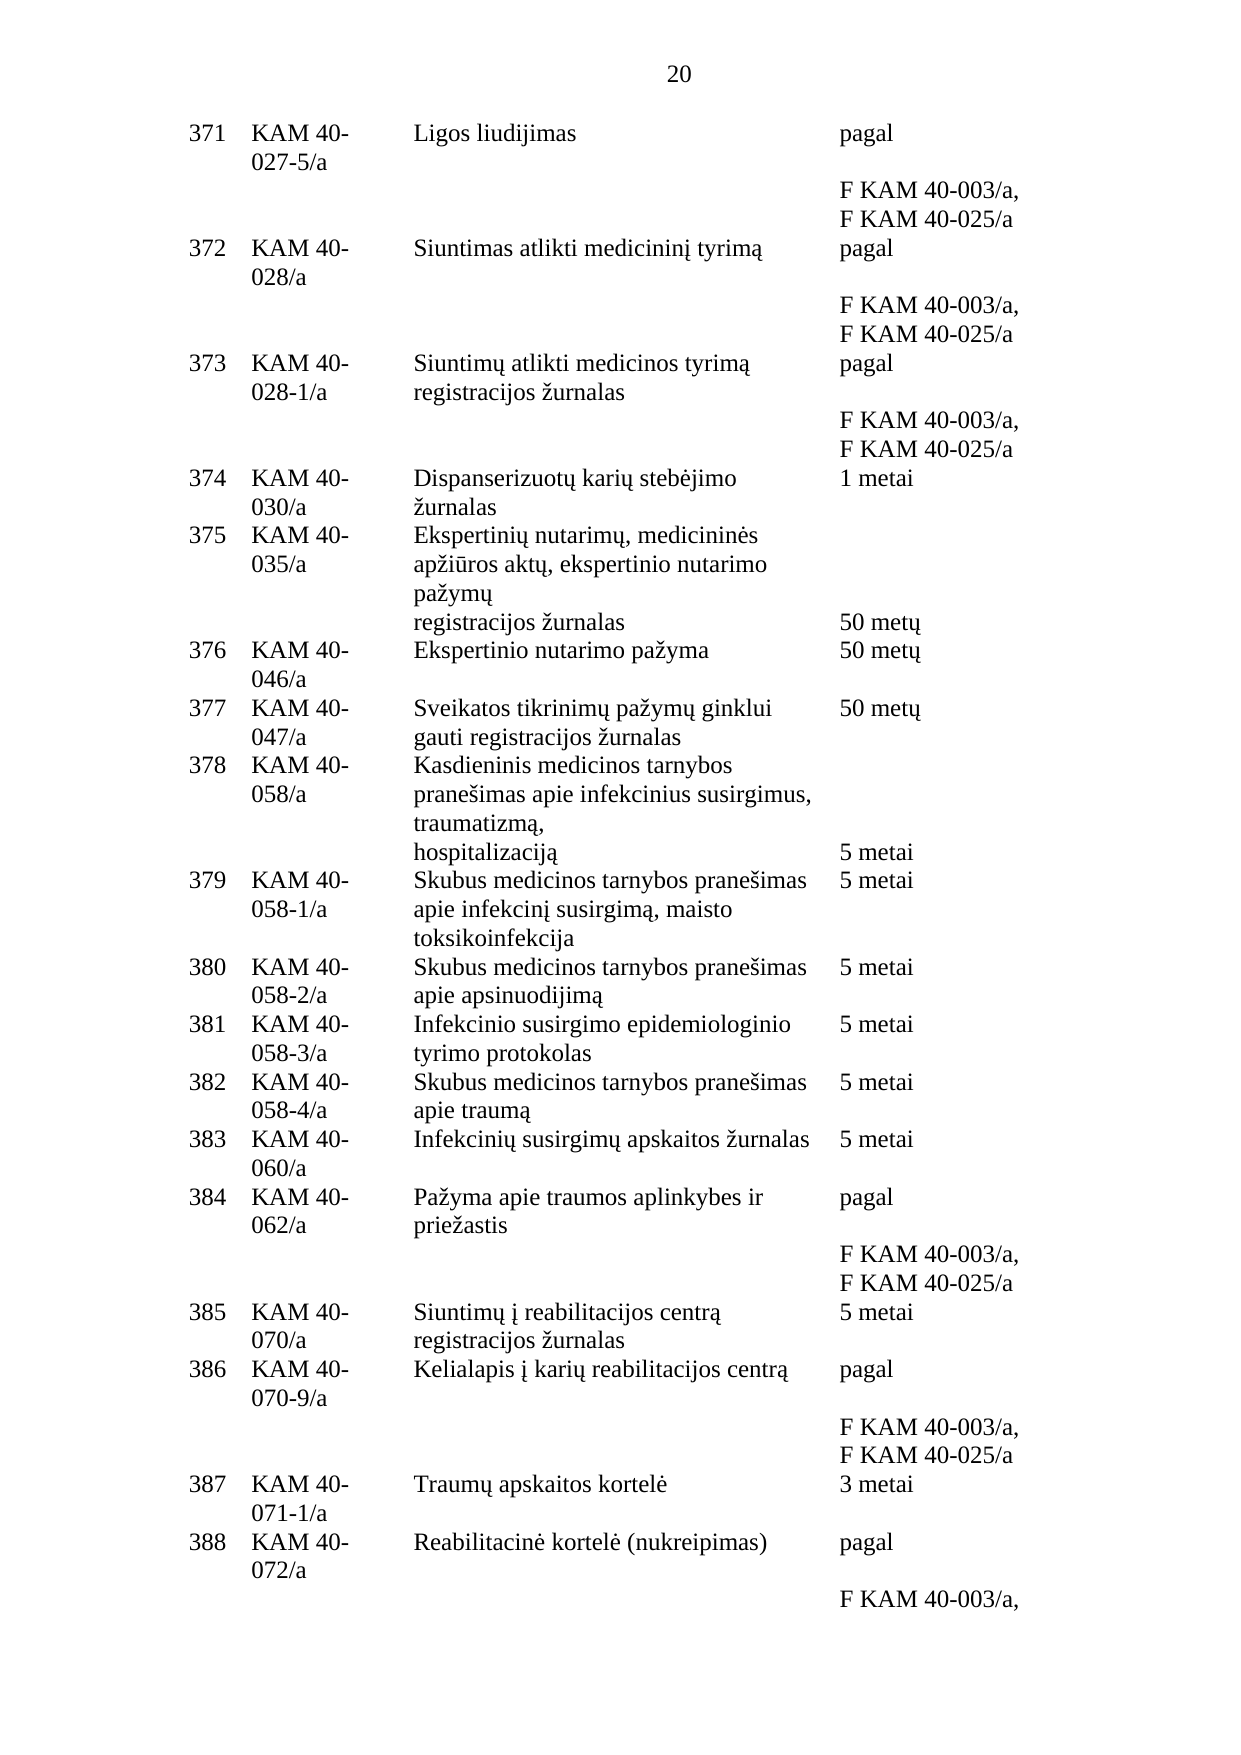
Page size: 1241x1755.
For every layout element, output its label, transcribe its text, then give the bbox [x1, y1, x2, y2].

table_cell F KAM 40-025/a [828, 1441, 1031, 1469]
table_cell pagal [828, 1527, 1031, 1584]
table_cell KAM 40-060/a [240, 1124, 402, 1182]
table_cell Pažyma apie traumos aplinkybes ir priežastis [402, 1182, 828, 1239]
table_cell Skubus medicinos tarnybos pranešimas apie apsinuodijimą [402, 952, 828, 1009]
table_cell [1031, 952, 1176, 1009]
table_cell F KAM 40-003/a, [828, 1412, 1031, 1441]
table_cell 375 [177, 521, 240, 607]
table_cell KAM 40-027-5/a [240, 118, 402, 176]
table_cell [1176, 1584, 1181, 1613]
table_cell [240, 204, 402, 233]
table_cell 379 [177, 866, 240, 952]
table_cell [1031, 693, 1176, 751]
table_cell KAM 40-062/a [240, 1182, 402, 1239]
table_cell [1176, 1268, 1181, 1297]
table_cell [1031, 751, 1176, 837]
table_cell [1176, 1239, 1181, 1268]
table_cell F KAM 40-025/a [828, 319, 1031, 348]
table_cell [1176, 204, 1181, 233]
table_cell [177, 434, 240, 463]
table_cell [402, 291, 828, 319]
table_cell [1176, 607, 1181, 636]
table_cell [1176, 176, 1181, 204]
table_cell 386 [177, 1354, 240, 1412]
table_cell [1176, 348, 1181, 406]
table_cell 5 metai [828, 1124, 1031, 1182]
table_cell F KAM 40-025/a [828, 204, 1031, 233]
table_cell [1176, 118, 1181, 176]
table_cell [1031, 118, 1176, 176]
table_cell 384 [177, 1182, 240, 1239]
table_cell [240, 176, 402, 204]
table_cell [1176, 1009, 1181, 1067]
table_cell F KAM 40-003/a, [828, 291, 1031, 319]
table_cell Sveikatos tikrinimų pažymų ginklui gauti registracijos žurnalas [402, 693, 828, 751]
table_cell [1176, 463, 1181, 521]
table_cell Ligos liudijimas [402, 118, 828, 176]
table_cell 50 metų [828, 636, 1031, 693]
table_cell 385 [177, 1297, 240, 1354]
table_cell [1031, 521, 1176, 607]
table_cell [1031, 348, 1176, 406]
table_cell [1176, 1412, 1181, 1441]
table_cell [1031, 176, 1176, 204]
table_cell Siuntimų į reabilitacijos centrą registracijos žurnalas [402, 1297, 828, 1354]
table_cell [1031, 204, 1176, 233]
table_cell [177, 176, 240, 204]
table_cell [828, 751, 1031, 837]
table_cell 5 metai [828, 837, 1031, 866]
table_cell [1031, 1124, 1176, 1182]
table_cell KAM 40-058/a [240, 751, 402, 837]
table_cell [240, 1239, 402, 1268]
table_cell KAM 40-035/a [240, 521, 402, 607]
table_cell registracijos žurnalas [402, 607, 828, 636]
table_cell 50 metų [828, 693, 1031, 751]
table_cell [828, 521, 1031, 607]
table_cell Siuntimas atlikti medicininį tyrimą [402, 233, 828, 291]
table_cell F KAM 40-003/a, [828, 406, 1031, 434]
table_cell [1176, 1527, 1181, 1584]
table_cell [402, 176, 828, 204]
table_cell [1176, 1067, 1181, 1124]
table_cell 376 [177, 636, 240, 693]
table_cell Dispanserizuotų karių stebėjimo žurnalas [402, 463, 828, 521]
table_cell 388 [177, 1527, 240, 1584]
table_cell 5 metai [828, 952, 1031, 1009]
table_cell F KAM 40-003/a, [828, 1239, 1031, 1268]
table_cell [240, 1441, 402, 1469]
table_cell KAM 40-070-9/a [240, 1354, 402, 1412]
table_cell [1176, 233, 1181, 291]
table_cell KAM 40-058-2/a [240, 952, 402, 1009]
table_cell [1176, 751, 1181, 837]
table_cell 5 metai [828, 1297, 1031, 1354]
table_cell 371 [177, 118, 240, 176]
table_cell [402, 1412, 828, 1441]
table_cell [1176, 1441, 1181, 1469]
table_cell [1031, 291, 1176, 319]
table_cell [1031, 1469, 1176, 1527]
table_cell [240, 434, 402, 463]
table_cell [240, 1584, 402, 1613]
table_cell 3 metai [828, 1469, 1031, 1527]
table_cell 5 metai [828, 866, 1031, 952]
table_cell 382 [177, 1067, 240, 1124]
table_cell [177, 1584, 240, 1613]
table_cell [402, 204, 828, 233]
table_cell [1031, 233, 1176, 291]
table_cell KAM 40-058-4/a [240, 1067, 402, 1124]
table_cell Kasdieninis medicinos tarnybos pranešimas apie infekcinius susirgimus, traumatizmą, [402, 751, 828, 837]
table_cell [177, 291, 240, 319]
table_cell [402, 434, 828, 463]
table_cell [1176, 1354, 1181, 1412]
table_cell [1176, 1124, 1181, 1182]
table_cell pagal [828, 118, 1031, 176]
table_cell [1031, 636, 1176, 693]
table_cell pagal [828, 233, 1031, 291]
table_cell [1176, 866, 1181, 952]
table_cell [1176, 952, 1181, 1009]
table_cell [177, 837, 240, 866]
table_cell [1031, 866, 1176, 952]
table_cell [1031, 434, 1176, 463]
table_cell KAM 40-046/a [240, 636, 402, 693]
table_cell 5 metai [828, 1009, 1031, 1067]
table_cell Siuntimų atlikti medicinos tyrimą registracijos žurnalas [402, 348, 828, 406]
table_cell KAM 40-071-1/a [240, 1469, 402, 1527]
table_cell KAM 40-028-1/a [240, 348, 402, 406]
table_cell [1176, 406, 1181, 434]
table_cell pagal [828, 1182, 1031, 1239]
table_cell Kelialapis į karių reabilitacijos centrą [402, 1354, 828, 1412]
table_cell 383 [177, 1124, 240, 1182]
table_cell [1031, 1268, 1176, 1297]
table_cell [240, 406, 402, 434]
table_cell [1031, 1182, 1176, 1239]
table_cell 377 [177, 693, 240, 751]
table_cell F KAM 40-003/a, [828, 1584, 1031, 1613]
table_cell pagal [828, 348, 1031, 406]
table_cell [402, 319, 828, 348]
table_cell [177, 406, 240, 434]
table_cell Reabilitacinė kortelė (nukreipimas) [402, 1527, 828, 1584]
table_cell [1176, 693, 1181, 751]
table_cell KAM 40-030/a [240, 463, 402, 521]
table_cell [1031, 1527, 1176, 1584]
table_cell [1176, 636, 1181, 693]
table_cell [177, 1441, 240, 1469]
table_cell F KAM 40-003/a, [828, 176, 1031, 204]
table_cell KAM 40-058-3/a [240, 1009, 402, 1067]
table_cell [1031, 319, 1176, 348]
table_cell 5 metai [828, 1067, 1031, 1124]
table_cell KAM 40-058-1/a [240, 866, 402, 952]
table_cell [402, 1268, 828, 1297]
table_cell 372 [177, 233, 240, 291]
table_cell [240, 291, 402, 319]
table_cell 374 [177, 463, 240, 521]
table_cell [1176, 434, 1181, 463]
table_cell F KAM 40-025/a [828, 434, 1031, 463]
table_cell 50 metų [828, 607, 1031, 636]
table_cell F KAM 40-025/a [828, 1268, 1031, 1297]
table_cell [402, 1239, 828, 1268]
table_cell [1176, 1297, 1181, 1354]
table_cell [1031, 607, 1176, 636]
table_cell [1031, 1009, 1176, 1067]
table_cell [402, 406, 828, 434]
table_cell [1176, 521, 1181, 607]
table_cell 378 [177, 751, 240, 837]
table_cell [240, 607, 402, 636]
table_cell [1176, 837, 1181, 866]
table_cell [240, 1268, 402, 1297]
table_cell [1176, 319, 1181, 348]
table_cell [177, 1239, 240, 1268]
table_cell [1031, 1584, 1176, 1613]
table_cell [1031, 1239, 1176, 1268]
table_cell 380 [177, 952, 240, 1009]
table_cell [1031, 1441, 1176, 1469]
table_cell Ekspertinio nutarimo pažyma [402, 636, 828, 693]
table_cell KAM 40-028/a [240, 233, 402, 291]
table_cell [1031, 837, 1176, 866]
table_cell Traumų apskaitos kortelė [402, 1469, 828, 1527]
table_cell [177, 607, 240, 636]
table_cell Skubus medicinos tarnybos pranešimas apie infekcinį susirgimą, maisto toksikoinfekcija [402, 866, 828, 952]
table_cell [240, 837, 402, 866]
table_cell 1 metai [828, 463, 1031, 521]
table_cell [177, 204, 240, 233]
table_cell KAM 40-070/a [240, 1297, 402, 1354]
table_cell [1031, 463, 1176, 521]
table_cell [1031, 1067, 1176, 1124]
table_cell [240, 319, 402, 348]
table_cell [177, 319, 240, 348]
table_cell [402, 1441, 828, 1469]
table_cell [1031, 1297, 1176, 1354]
table_cell [1031, 1412, 1176, 1441]
table_cell Skubus medicinos tarnybos pranešimas apie traumą [402, 1067, 828, 1124]
table_cell Infekcinio susirgimo epidemiologinio tyrimo protokolas [402, 1009, 828, 1067]
table_cell 373 [177, 348, 240, 406]
table_cell Ekspertinių nutarimų, medicininės apžiūros aktų, ekspertinio nutarimo pažymų [402, 521, 828, 607]
table_cell 381 [177, 1009, 240, 1067]
table_cell [1176, 291, 1181, 319]
table_cell [1176, 1469, 1181, 1527]
table_cell [1176, 1182, 1181, 1239]
table_cell hospitalizaciją [402, 837, 828, 866]
table_cell [240, 1412, 402, 1441]
table_cell [1031, 1354, 1176, 1412]
table_cell [402, 1584, 828, 1613]
table_cell [177, 1412, 240, 1441]
table_cell KAM 40-072/a [240, 1527, 402, 1584]
table_cell Infekcinių susirgimų apskaitos žurnalas [402, 1124, 828, 1182]
table_cell 387 [177, 1469, 240, 1527]
table_cell pagal [828, 1354, 1031, 1412]
table_cell [177, 1268, 240, 1297]
table_cell [1031, 406, 1176, 434]
table_cell KAM 40-047/a [240, 693, 402, 751]
